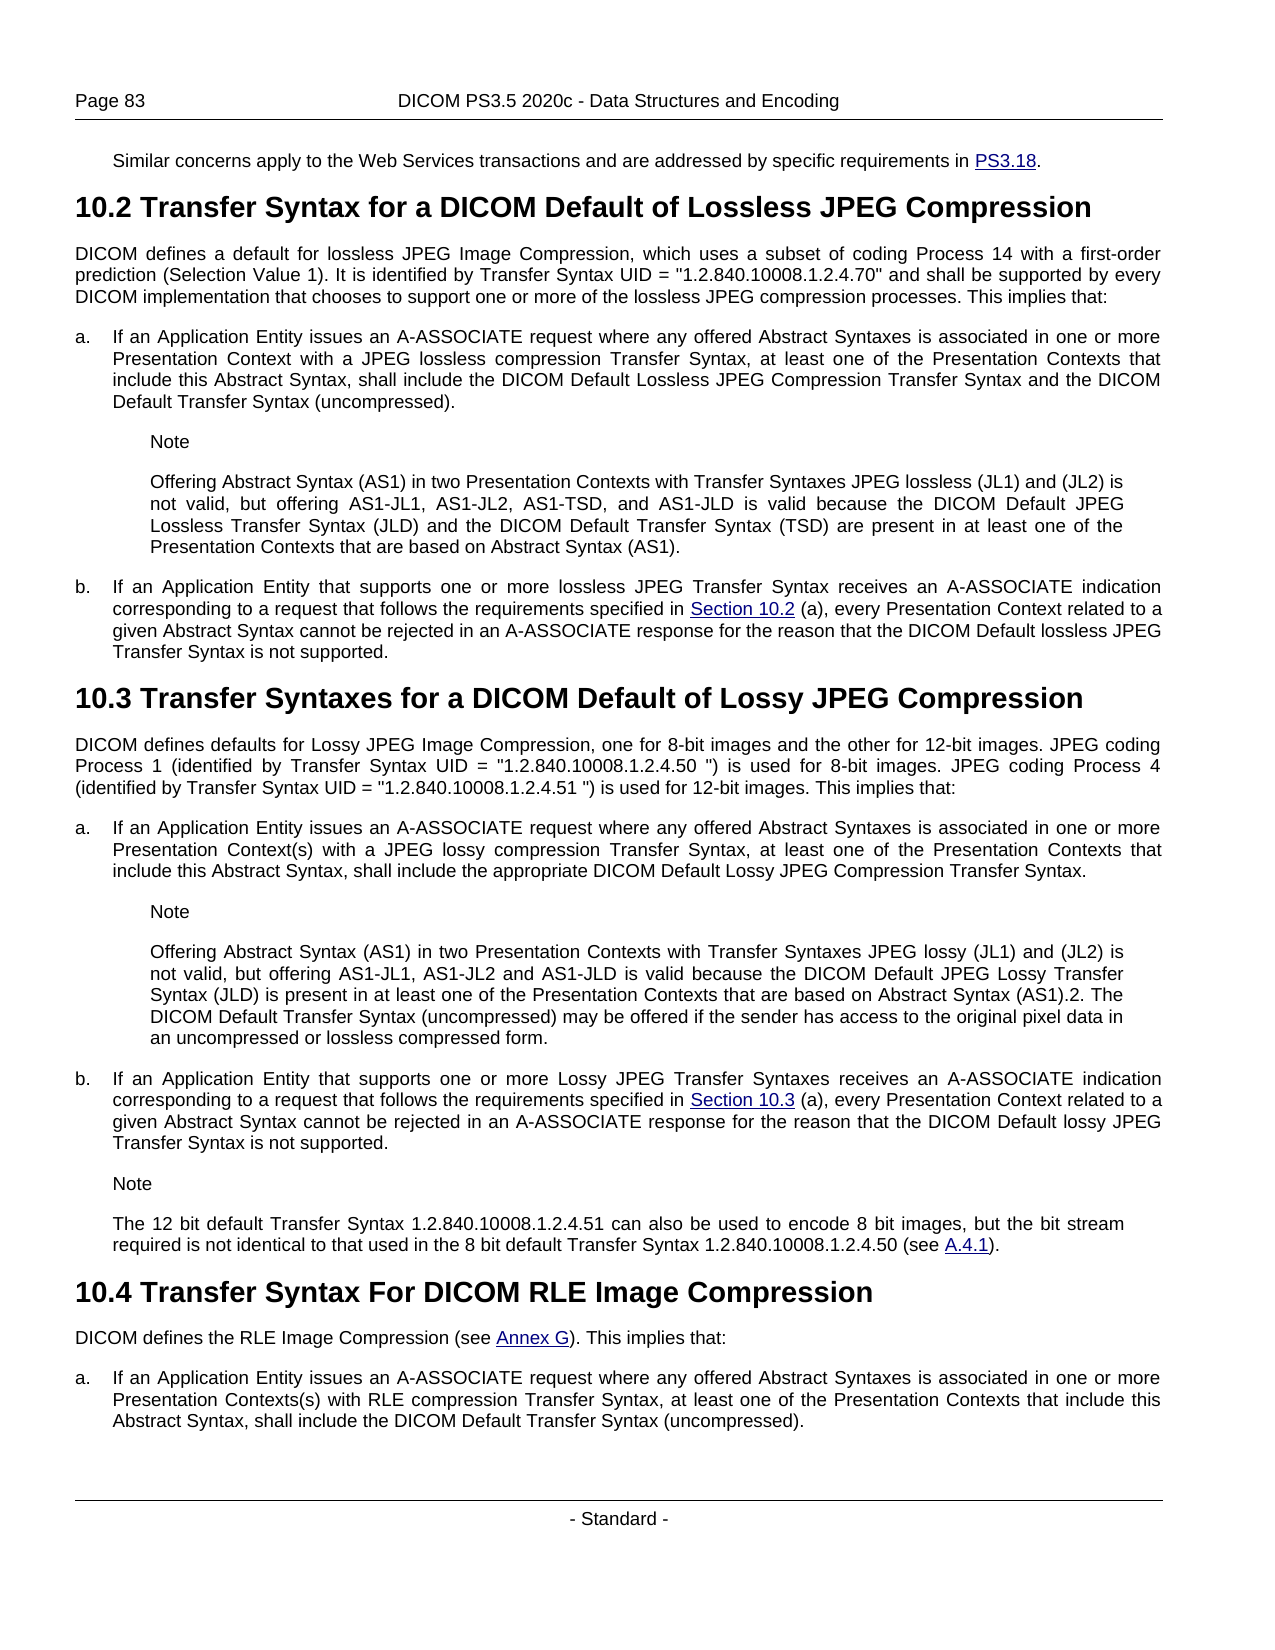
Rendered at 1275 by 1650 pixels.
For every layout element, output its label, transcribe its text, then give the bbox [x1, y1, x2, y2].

text DICOM defines a default for lossless JPEG Image Compression, which uses a subset of coding Process 14 with a first-order prediction (Selection Value 1). It is identified by Transfer Syntax UID = "1.2.840.10008.1.2.4.70" and shall be supported by every DICOM implementation that chooses to support one or more of the lossless JPEG compression processes. This implies that: [75, 243, 1162, 307]
text Offering Abstract Syntax (AS1) in two Presentation Contexts with Transfer Syntaxes JPEG lossless (JL1) and (JL2) is not valid, but offering AS1-JL1, AS1-JL2, AS1-TSD, and AS1-JLD is valid because the DICOM Default JPEG Lossless Transfer Syntax (JLD) and the DICOM Default Transfer Syntax (TSD) are present in at least one of the Presentation Contexts that are based on Abstract Syntax (AS1). [150, 471, 1125, 558]
text a. If an Application Entity issues an A-ASSOCIATE request where any offered Abstract Syntaxes is associated in one or more Presentation Context with a JPEG lossless compression Transfer Syntax, at least one of the Presentation Contexts that include this Abstract Syntax, shall include the DICOM Default Lossless JPEG Compression Transfer Syntax and the DICOM Default Transfer Syntax (uncompressed). [75, 326, 1162, 412]
text 10.2 Transfer Syntax for a DICOM Default of Lossless JPEG Compression [75, 190, 1162, 224]
text Similar concerns apply to the Web Services transactions and are addressed by specific requirements in PS3.18. [112, 150, 1125, 172]
text a. If an Application Entity issues an A-ASSOCIATE request where any offered Abstract Syntaxes is associated in one or more Presentation Context(s) with a JPEG lossy compression Transfer Syntax, at least one of the Presentation Contexts that include this Abstract Syntax, shall include the appropriate DICOM Default Lossy JPEG Compression Transfer Syntax. [75, 817, 1162, 882]
text b. If an Application Entity that supports one or more Lossy JPEG Transfer Syntaxes receives an A-ASSOCIATE indication corresponding to a request that follows the requirements specified in Section 10.3 (a), every Presentation Context related to a given Abstract Syntax cannot be rejected in an A-ASSOCIATE response for the reason that the DICOM Default lossy JPEG Transfer Syntax is not supported. [75, 1067, 1162, 1154]
text Note [150, 431, 1125, 453]
text 10.4 Transfer Syntax For DICOM RLE Image Compression [75, 1274, 1162, 1308]
text b. If an Application Entity that supports one or more lossless JPEG Transfer Syntax receives an A-ASSOCIATE indication corresponding to a request that follows the requirements specified in Section 10.2 (a), every Presentation Context related to a given Abstract Syntax cannot be rejected in an A-ASSOCIATE response for the reason that the DICOM Default lossless JPEG Transfer Syntax is not supported. [75, 576, 1162, 663]
text Note [150, 901, 1125, 922]
text Note [112, 1172, 1125, 1194]
text DICOM defines the RLE Image Compression (see Annex G). This implies that: [75, 1327, 1162, 1348]
text DICOM defines defaults for Lossy JPEG Image Compression, one for 8-bit images and the other for 12-bit images. JPEG coding Process 1 (identified by Transfer Syntax UID = "1.2.840.10008.1.2.4.50 ") is used for 8-bit images. JPEG coding Process 4 (identified by Transfer Syntax UID = "1.2.840.10008.1.2.4.51 ") is used for 12-bit images. This implies that: [75, 734, 1162, 798]
text a. If an Application Entity issues an A-ASSOCIATE request where any offered Abstract Syntaxes is associated in one or more Presentation Contexts(s) with RLE compression Transfer Syntax, at least one of the Presentation Contexts that include this Abstract Syntax, shall include the DICOM Default Transfer Syntax (uncompressed). [75, 1367, 1162, 1432]
text Offering Abstract Syntax (AS1) in two Presentation Contexts with Transfer Syntaxes JPEG lossy (JL1) and (JL2) is not valid, but offering AS1-JL1, AS1-JL2 and AS1-JLD is valid because the DICOM Default JPEG Lossy Transfer Syntax (JLD) is present in at least one of the Presentation Contexts that are based on Abstract Syntax (AS1).2. The DICOM Default Transfer Syntax (uncompressed) may be offered if the sender has access to the original pixel data in an uncompressed or lossless compressed form. [150, 941, 1125, 1049]
text 10.3 Transfer Syntaxes for a DICOM Default of Lossy JPEG Compression [75, 681, 1162, 715]
text The 12 bit default Transfer Syntax 1.2.840.10008.1.2.4.51 can also be used to encode 8 bit images, but the bit stream required is not identical to that used in the 8 bit default Transfer Syntax 1.2.840.10008.1.2.4.50 (see A.4.1). [112, 1213, 1125, 1256]
